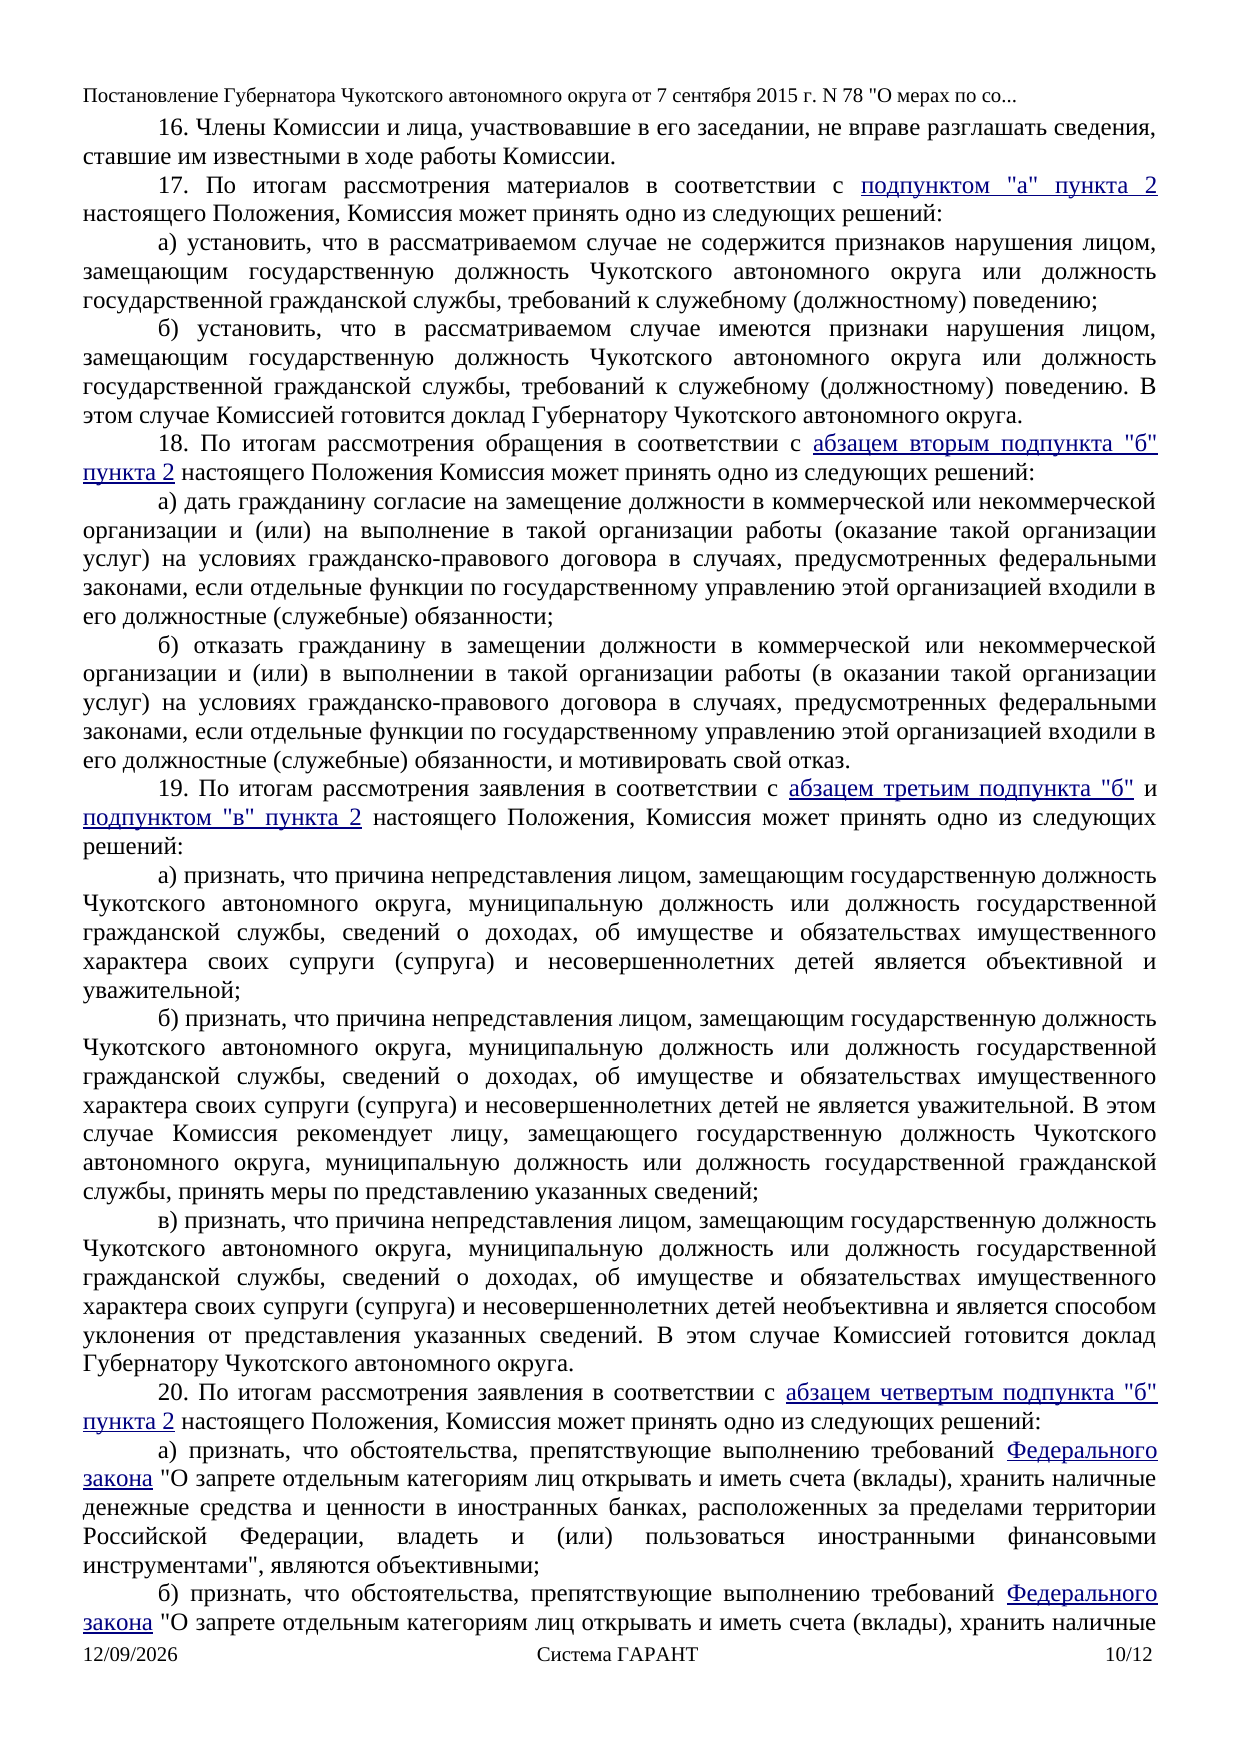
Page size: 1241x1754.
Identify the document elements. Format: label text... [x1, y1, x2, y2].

text 17. По итогам рассмотрения материалов в соответствии с подпунктом "а" пункта 2 настоящего Положения, Комиссия может принять одно из следующих решений: [83, 170, 1157, 227]
text 18. По итогам рассмотрения обращения в соответствии с абзацем вторым подпункта "б" пункта 2 настоящего Положения Комиссия может принять одно из следующих решений: [83, 428, 1157, 486]
text б) установить, что в рассматриваемом случае имеются признаки нарушения лицом, замещающим государственную должность Чукотского автономного округа или должность государственной гражданской службы, требований к служебному (должностному) поведению. В этом случае Комиссией готовится доклад Губернатору Чукотского автономного округа. [83, 313, 1157, 428]
text б) признать, что обстоятельства, препятствующие выполнению требований Федерального закона "О запрете отдельным категориям лиц открывать и иметь счета (вклады), хранить наличные [83, 1578, 1157, 1636]
text 16. Члены Комиссии и лица, участвовавшие в его заседании, не вправе разглашать сведения, ставшие им известными в ходе работы Комиссии. [83, 112, 1157, 170]
text а) дать гражданину согласие на замещение должности в коммерческой или некоммерческой организации и (или) на выполнение в такой организации работы (оказание такой организации услуг) на условиях гражданско-правового договора в случаях, предусмотренных федеральными законами, если отдельные функции по государственному управлению этой организацией входили в его должностные (служебные) обязанности; [83, 486, 1157, 630]
text б) отказать гражданину в замещении должности в коммерческой или некоммерческой организации и (или) в выполнении в такой организации работы (в оказании такой организации услуг) на условиях гражданско-правового договора в случаях, предусмотренных федеральными законами, если отдельные функции по государственному управлению этой организацией входили в его должностные (служебные) обязанности, и мотивировать свой отказ. [83, 630, 1157, 773]
text а) признать, что обстоятельства, препятствующие выполнению требований Федерального закона "О запрете отдельным категориям лиц открывать и иметь счета (вклады), хранить наличные денежные средства и ценности в иностранных банках, расположенных за пределами территории Российской Федерации, владеть и (или) пользоваться иностранными финансовыми инструментами", являются объективными; [83, 1435, 1157, 1578]
text а) признать, что причина непредставления лицом, замещающим государственную должность Чукотского автономного округа, муниципальную должность или должность государственной гражданской службы, сведений о доходах, об имуществе и обязательствах имущественного характера своих супруги (супруга) и несовершеннолетних детей является объективной и уважительной; [83, 860, 1157, 1003]
text 20. По итогам рассмотрения заявления в соответствии с абзацем четвертым подпункта "б" пункта 2 настоящего Положения, Комиссия может принять одно из следующих решений: [83, 1377, 1157, 1435]
text 19. По итогам рассмотрения заявления в соответствии с абзацем третьим подпункта "б" и подпунктом "в" пункта 2 настоящего Положения, Комиссия может принять одно из следующих решений: [83, 773, 1157, 860]
text а) установить, что в рассматриваемом случае не содержится признаков нарушения лицом, замещающим государственную должность Чукотского автономного округа или должность государственной гражданской службы, требований к служебному (должностному) поведению; [83, 227, 1157, 313]
text в) признать, что причина непредставления лицом, замещающим государственную должность Чукотского автономного округа, муниципальную должность или должность государственной гражданской службы, сведений о доходах, об имуществе и обязательствах имущественного характера своих супруги (супруга) и несовершеннолетних детей необъективна и является способом уклонения от представления указанных сведений. В этом случае Комиссией готовится доклад Губернатору Чукотского автономного округа. [83, 1205, 1157, 1377]
text б) признать, что причина непредставления лицом, замещающим государственную должность Чукотского автономного округа, муниципальную должность или должность государственной гражданской службы, сведений о доходах, об имуществе и обязательствах имущественного характера своих супруги (супруга) и несовершеннолетних детей не является уважительной. В этом случае Комиссия рекомендует лицу, замещающего государственную должность Чукотского автономного округа, муниципальную должность или должность государственной гражданской службы, принять меры по представлению указанных сведений; [83, 1003, 1157, 1205]
